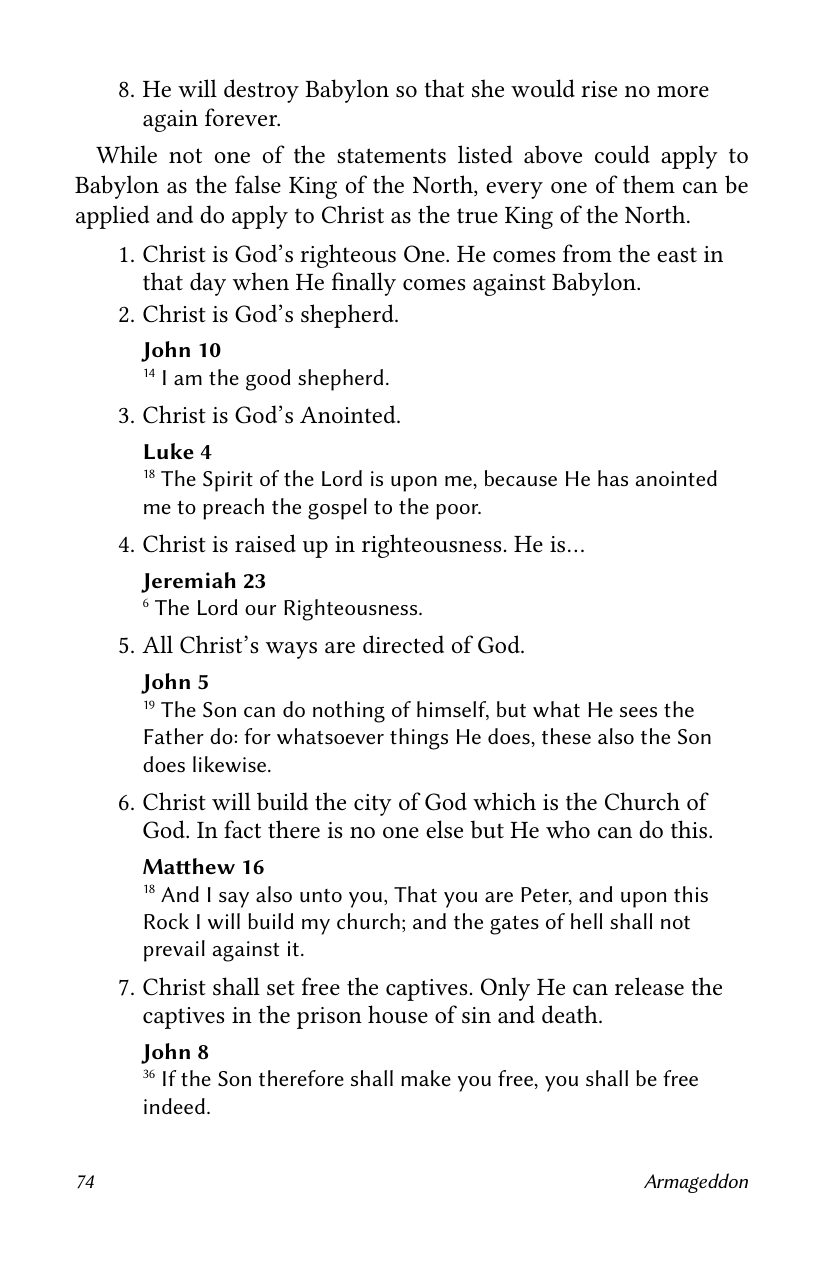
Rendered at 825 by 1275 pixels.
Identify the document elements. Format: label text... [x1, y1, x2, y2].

list 6 The Lord our Righteousness. [135, 595, 750, 621]
list 18 The Spirit of the Lord is upon me, because He has anointed me to preach the gospel to the poor. [135, 466, 750, 520]
list Jeremiah 23 [135, 568, 750, 594]
list Christ is raised up in righteousness. He is… [135, 530, 750, 559]
list 18 And I say also unto you, That you are Peter, and upon this Rock I will build my church; and the gates of hell shall not prevail against it. [135, 881, 750, 962]
list 14 I am the good shepherd. [135, 365, 750, 391]
list 36 If the Son therefore shall make you free, you shall be free indeed. [135, 1066, 750, 1120]
list Christ is God’s Anointed. [135, 401, 750, 430]
list 19 The Son can do nothing of himself, but what He sees the Father do: for whatsoever things He does, these also the Son does likewise. [135, 697, 750, 778]
list Luke 4 [135, 439, 750, 465]
list John 5 [135, 669, 750, 695]
list Christ shall set free the captives. Only He can release the captives in the prison house of sin and death. [135, 973, 750, 1030]
list Matthew 16 [135, 854, 750, 880]
list John 10 [135, 337, 750, 363]
text While not one of the statements listed above could apply to Babylon as the false King of the North, every one of them can be applied and do apply to Christ as the true King of the North. [75, 141, 750, 229]
list John 8 [135, 1039, 750, 1065]
list Christ is God’s shepherd. [135, 300, 750, 328]
list Christ will build the city of God which is the Church of God. In fact there is no one else but He who can do this. [135, 788, 750, 845]
list He will destroy Babylon so that she would rise no more again forever. [135, 75, 750, 132]
list All Christ’s ways are directed of God. [135, 632, 750, 660]
list Christ is God’s righteous One. He comes from the east in that day when He finally comes against Babylon. [135, 240, 750, 297]
